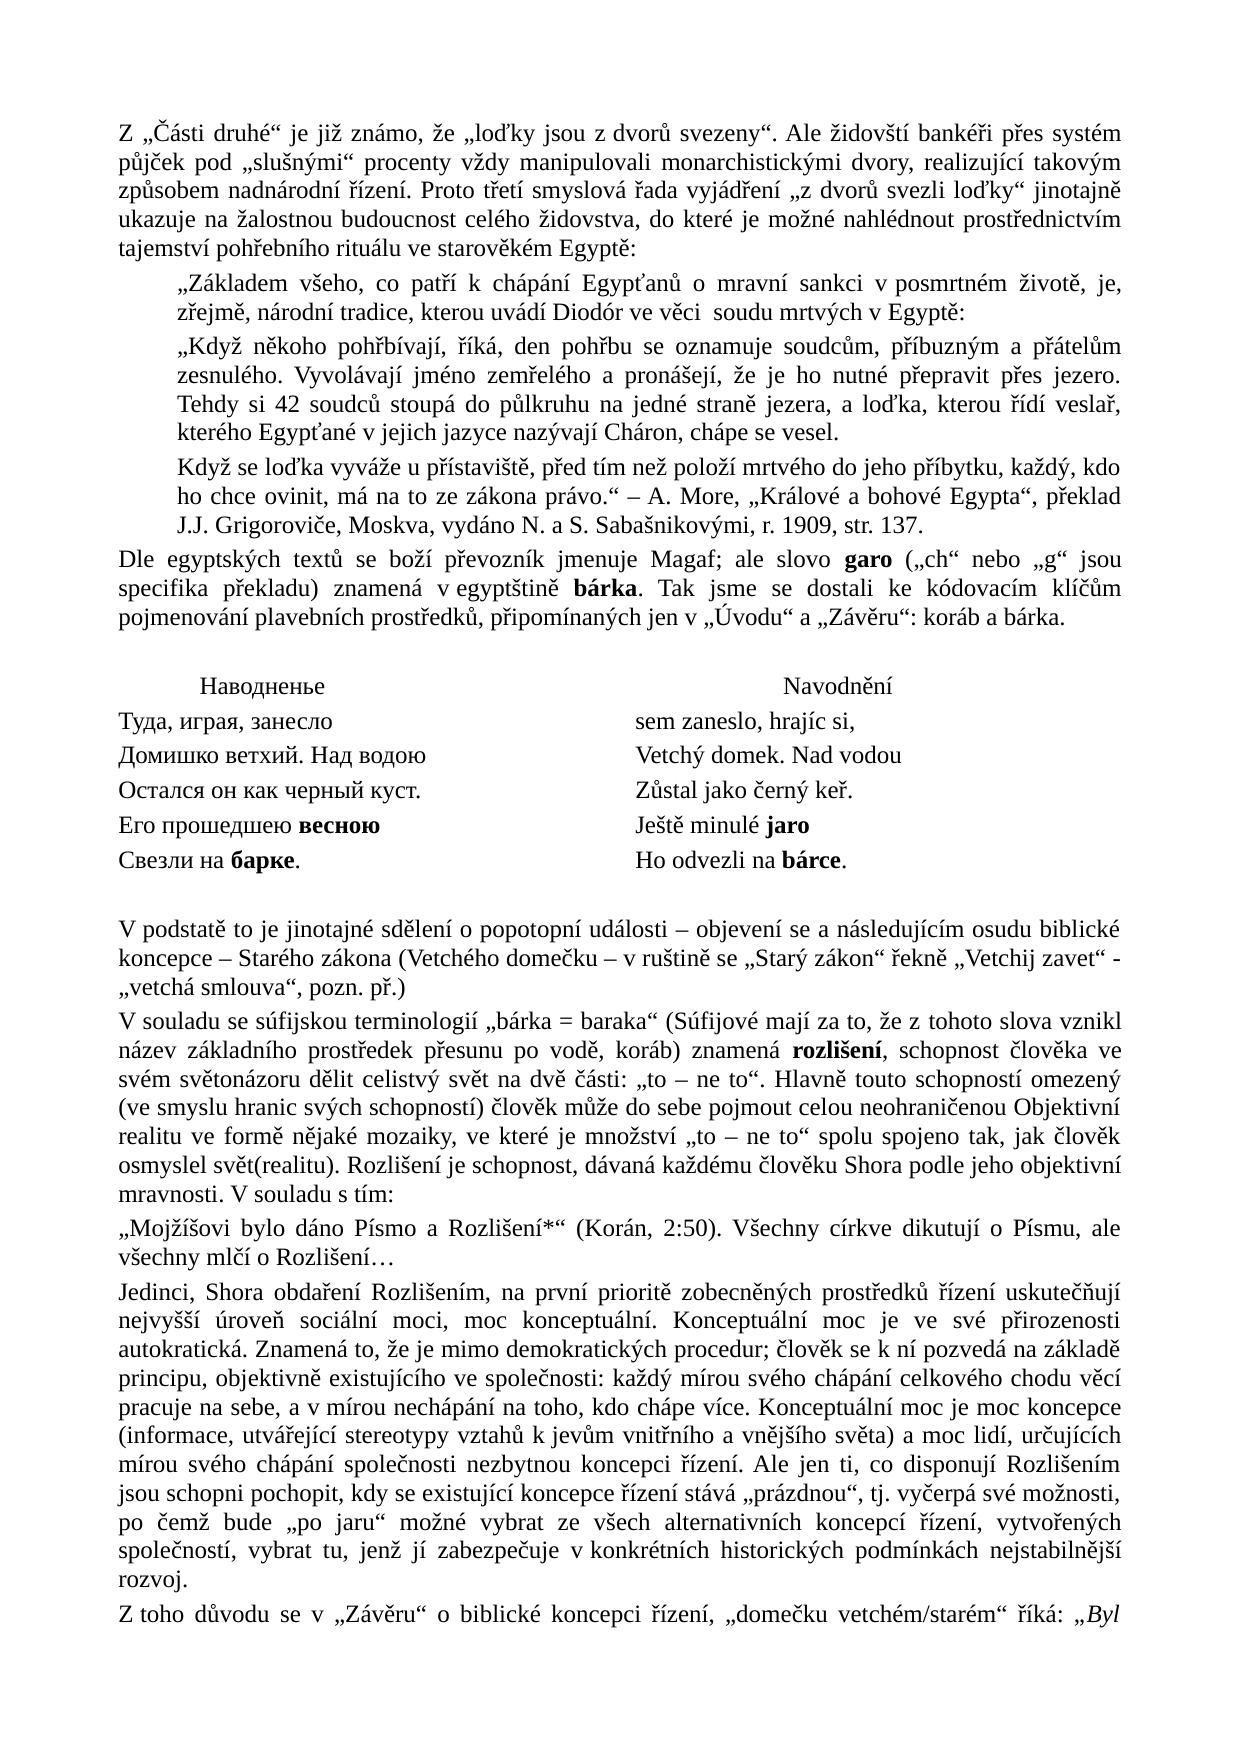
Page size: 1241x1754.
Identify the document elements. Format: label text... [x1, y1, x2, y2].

text Dle egyptských textů se boží převozník jmenuje Magaf; ale slovo garo („ch“ nebo „g“ jsou specifika překladu) znamená v egyptštině bárka. Tak jsme se dostali ke kódovacím klíčům pojmenování plavebních prostředků, připomínaných jen v „Úvodu“ a „Závěru“: koráb a bárka. [118, 544, 1122, 631]
text Туда, играя, занесло sem zaneslo, hrajíc si, [118, 706, 1122, 735]
text Домишко ветхий. Над водою Vetchý domek. Nad vodou [118, 741, 1122, 769]
text Z „Části druhé“ je již známo, že „loďky jsou z dvorů svezeny“. Ale židovští bankéři přes systém půjček pod „slušnými“ procenty vždy manipulovali monarchistickými dvory, realizující takovým způsobem nadnárodní řízení. Proto třetí smyslová řada vyjádření „z dvorů svezli loďky“ jinotajně ukazuje na žalostnou budoucnost celého židovstva, do které je možné nahlédnout prostřednictvím tajemství pohřebního rituálu ve starověkém Egyptě: [118, 118, 1122, 262]
text Když se loďka vyváže u přístaviště, před tím než položí mrtvého do jeho příbytku, každý, kdo ho chce ovinit, má na to ze zákona právo.“ – A. More, „Králové a bohové Egypta“, překlad J.J. Grigoroviče, Moskva, vydáno N. a S. Sabašnikovými, r. 1909, str. 137. [177, 452, 1122, 538]
text „Základem všeho, co patří k chápání Egypťanů o mravní sankci v posmrtném životě, je, zřejmě, národní tradice, kterou uvádí Diodór ve věci soudu mrtvých v Egyptě: [177, 268, 1122, 325]
text Свезли на барке. Ho odvezli na bárce. [118, 845, 1122, 873]
text V podstatě to je jinotajné sdělení o popotopní události – objevení se a následujícím osudu biblické koncepce – Starého zákona (Vetchého domečku – v ruštině se „Starý zákon“ řekně „Vetchij zavet“ - „vetchá smlouva“, pozn. př.) [118, 914, 1122, 1000]
text „Když někoho pohřbívají, říká, den pohřbu se oznamuje soudcům, příbuzným a přátelům zesnulého. Vyvolávají jméno zemřelého a pronášejí, že je ho nutné přepravit přes jezero. Tehdy si 42 soudců stoupá do půlkruhu na jedné straně jezera, a loďka, kterou řídí veslař, kterého Egypťané v jejich jazyce nazývají Cháron, chápe se vesel. [177, 331, 1122, 446]
text Остался он как черный куст. Zůstal jako černý keř. [118, 775, 1122, 804]
text V souladu se súfijskou terminologií „bárka = baraka“ (Súfijové mají za to, že z tohoto slova vznikl název základního prostředek přesunu po vodě, koráb) znamená rozlišení, schopnost člověka ve svém světonázoru dělit celistvý svět na dvě části: „to – ne to“. Hlavně touto schopností omezený (ve smyslu hranic svých schopností) člověk může do sebe pojmout celou neohraničenou Objektivní realitu ve formě nějaké mozaiky, ve které je množství „to – ne to“ spolu spojeno tak, jak člověk osmyslel svět(realitu). Rozlišení je schopnost, dávaná každému člověku Shora podle jeho objektivní mravnosti. V souladu s tím: [118, 1006, 1122, 1207]
text Jedinci, Shora obdaření Rozlišením, na první prioritě zobecněných prostředků řízení uskutečňují nejvyšší úroveň sociální moci, moc konceptuální. Konceptuální moc je ve své přirozenosti autokratická. Znamená to, že je mimo demokratických procedur; člověk se k ní pozvedá na základě principu, objektivně existujícího ve společnosti: každý mírou svého chápání celkového chodu věcí pracuje na sebe, a v mírou nechápání na toho, kdo chápe více. Konceptuální moc je moc koncepce (informace, utvářející stereotypy vztahů k jevům vnitřního a vnějšího světa) a moc lidí, určujících mírou svého chápání společnosti nezbytnou koncepci řízení. Ale jen ti, co disponují Rozlišením jsou schopni pochopit, kdy se existující koncepce řízení stává „prázdnou“, tj. vyčerpá své možnosti, po čemž bude „po jaru“ možné vybrat ze všech alternativních koncepcí řízení, vytvořených společností, vybrat tu, jenž jí zabezpečuje v konkrétních historických podmínkách nejstabilnější rozvoj. [118, 1277, 1122, 1593]
text Наводненье Navodnění [118, 671, 1122, 700]
text „Mojžíšovi bylo dáno Písmo a Rozlišení*“ (Korán, 2:50). Všechny církve dikutují o Písmu, ale všechny mlčí o Rozlišení… [118, 1213, 1122, 1271]
text Его прошедшею весною Ještě minulé jaro [118, 810, 1122, 839]
text Z toho důvodu se v „Závěru“ o biblické koncepci řízení, „domečku vetchém/starém“ říká: „Byl [118, 1599, 1122, 1628]
